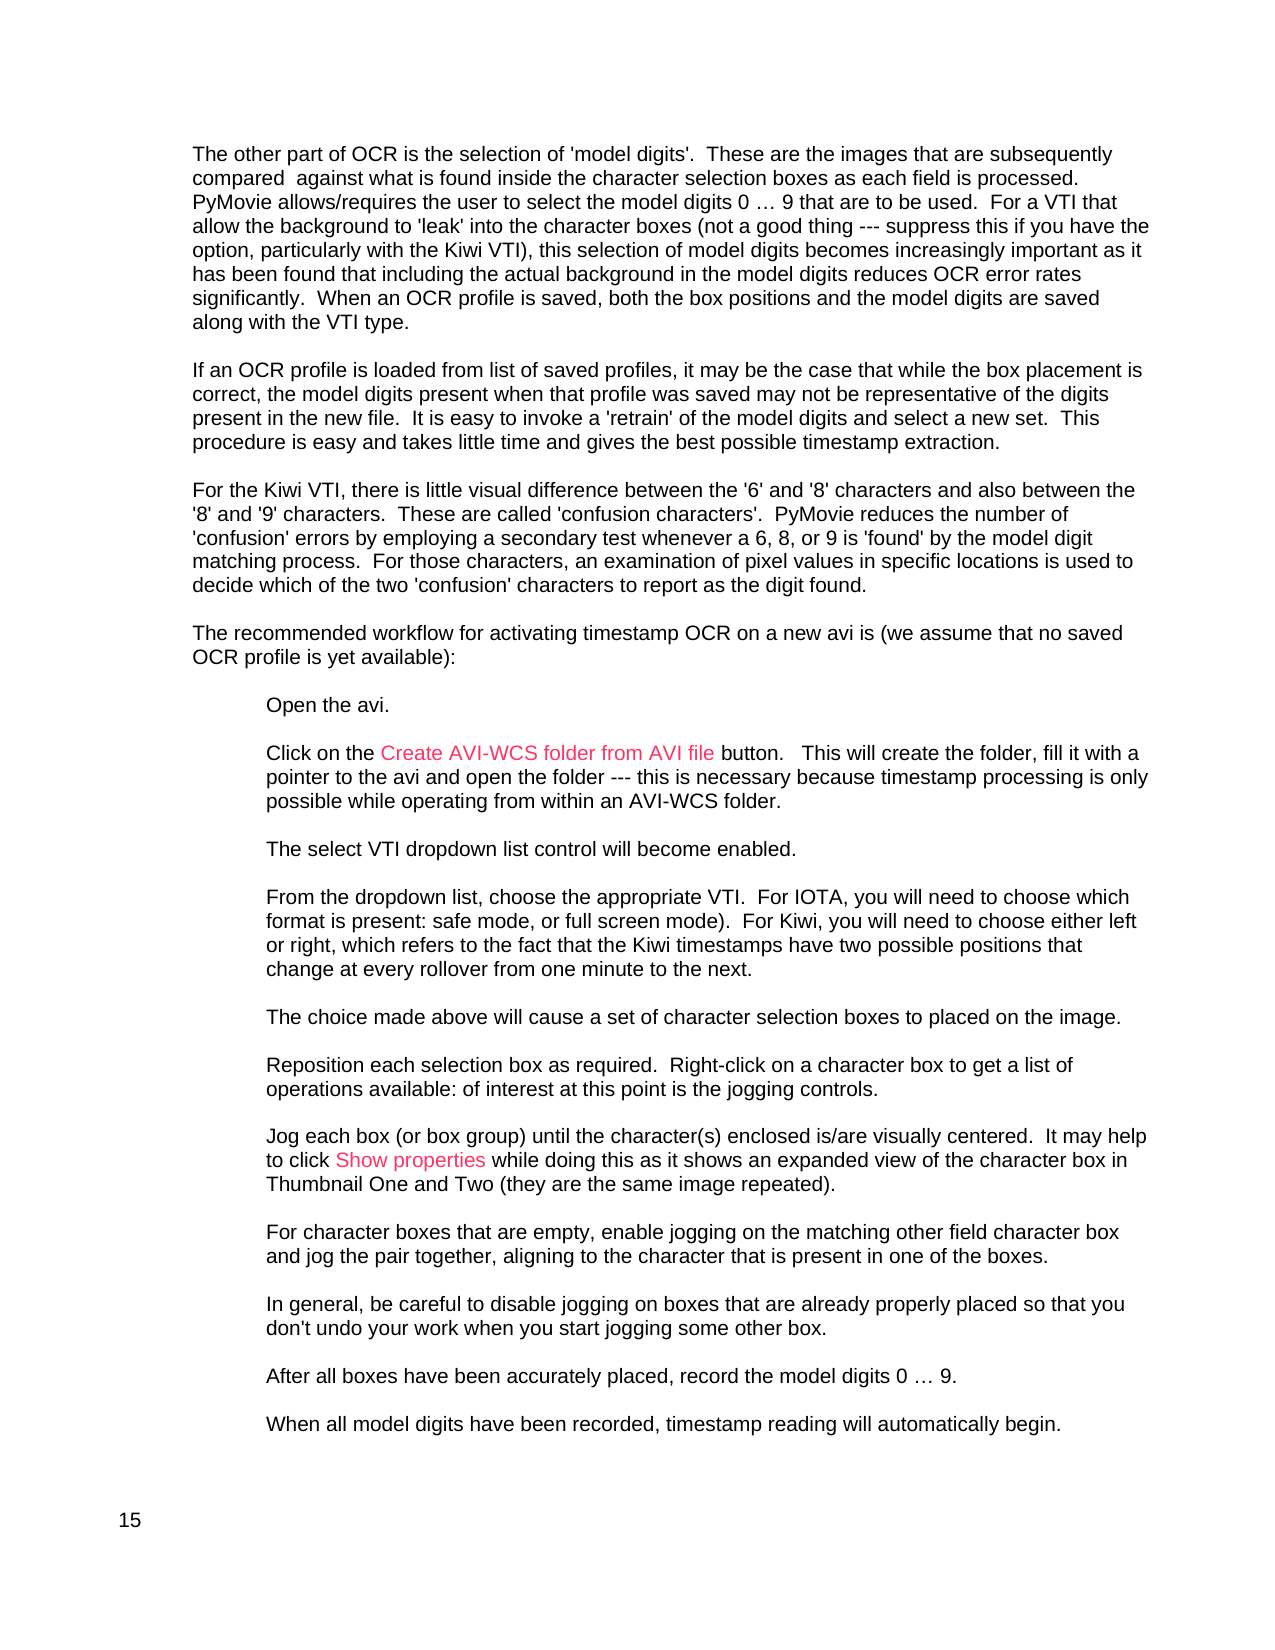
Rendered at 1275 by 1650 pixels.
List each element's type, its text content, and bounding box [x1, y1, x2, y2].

text The select VTI dropdown list control will become enabled. [266, 837, 1157, 861]
text Open the avi. [266, 693, 1157, 717]
text The recommended workflow for activating timestamp OCR on a new avi is (we assume that no saved OCR profile is yet available): [192, 621, 1157, 669]
text For character boxes that are empty, enable jogging on the matching other field character box and jog the pair together, aligning to the character that is present in one of the boxes. [266, 1220, 1157, 1268]
text In general, be careful to disable jogging on boxes that are already properly placed so that you don't undo your work when you start jogging some other box. [266, 1292, 1157, 1340]
text Reposition each selection box as required. Right-click on a character box to get a list of operations available: of interest at this point is the jogging controls. [266, 1052, 1157, 1100]
text If an OCR profile is loaded from list of saved profiles, it may be the case that while the box placement is correct, the model digits present when that profile was saved may not be representative of the digits present in the new file. It is easy to invoke a 'retrain' of the model digits and select a new set. This procedure is easy and takes little time and gives the best possible timestamp extraction. [192, 358, 1157, 453]
text The other part of OCR is the selection of 'model digits'. These are the images that are subsequently compared against what is found inside the character selection boxes as each field is processed. PyMovie allows/requires the user to select the model digits 0 … 9 that are to be used. For a VTI that allow the background to 'leak' into the character boxes (not a good thing --- suppress this if you have the option, particularly with the Kiwi VTI), this selection of model digits becomes increasingly important as it has been found that including the actual background in the model digits reduces OCR error rates significantly. When an OCR profile is saved, both the box positions and the model digits are saved along with the VTI type. [192, 142, 1157, 334]
text After all boxes have been accurately placed, record the model digits 0 … 9. [266, 1364, 1157, 1388]
text For the Kiwi VTI, there is little visual difference between the '6' and '8' characters and also between the '8' and '9' characters. These are called 'confusion characters'. PyMovie reduces the number of 'confusion' errors by employing a secondary test whenever a 6, 8, or 9 is 'found' by the model digit matching process. For those characters, an examination of pixel values in specific locations is used to decide which of the two 'confusion' characters to report as the digit found. [192, 477, 1157, 597]
text From the dropdown list, choose the appropriate VTI. For IOTA, you will need to choose which format is present: safe mode, or full screen mode). For Kiwi, you will need to choose either left or right, which refers to the fact that the Kiwi timestamps have two possible positions that change at every rollover from one minute to the next. [266, 885, 1157, 981]
text Jog each box (or box group) until the character(s) enclosed is/are visually centered. It may help to click Show properties while doing this as it shows an expanded view of the character box in Thumbnail One and Two (they are the same image repeated). [266, 1124, 1157, 1196]
text Click on the Create AVI-WCS folder from AVI file button. This will create the folder, fill it with a pointer to the avi and open the folder --- this is necessary because timestamp processing is only possible while operating from within an AVI-WCS folder. [266, 741, 1157, 813]
text The choice made above will cause a set of character selection boxes to placed on the image. [266, 1004, 1157, 1028]
text When all model digits have been recorded, timestamp reading will automatically begin. [266, 1412, 1157, 1436]
